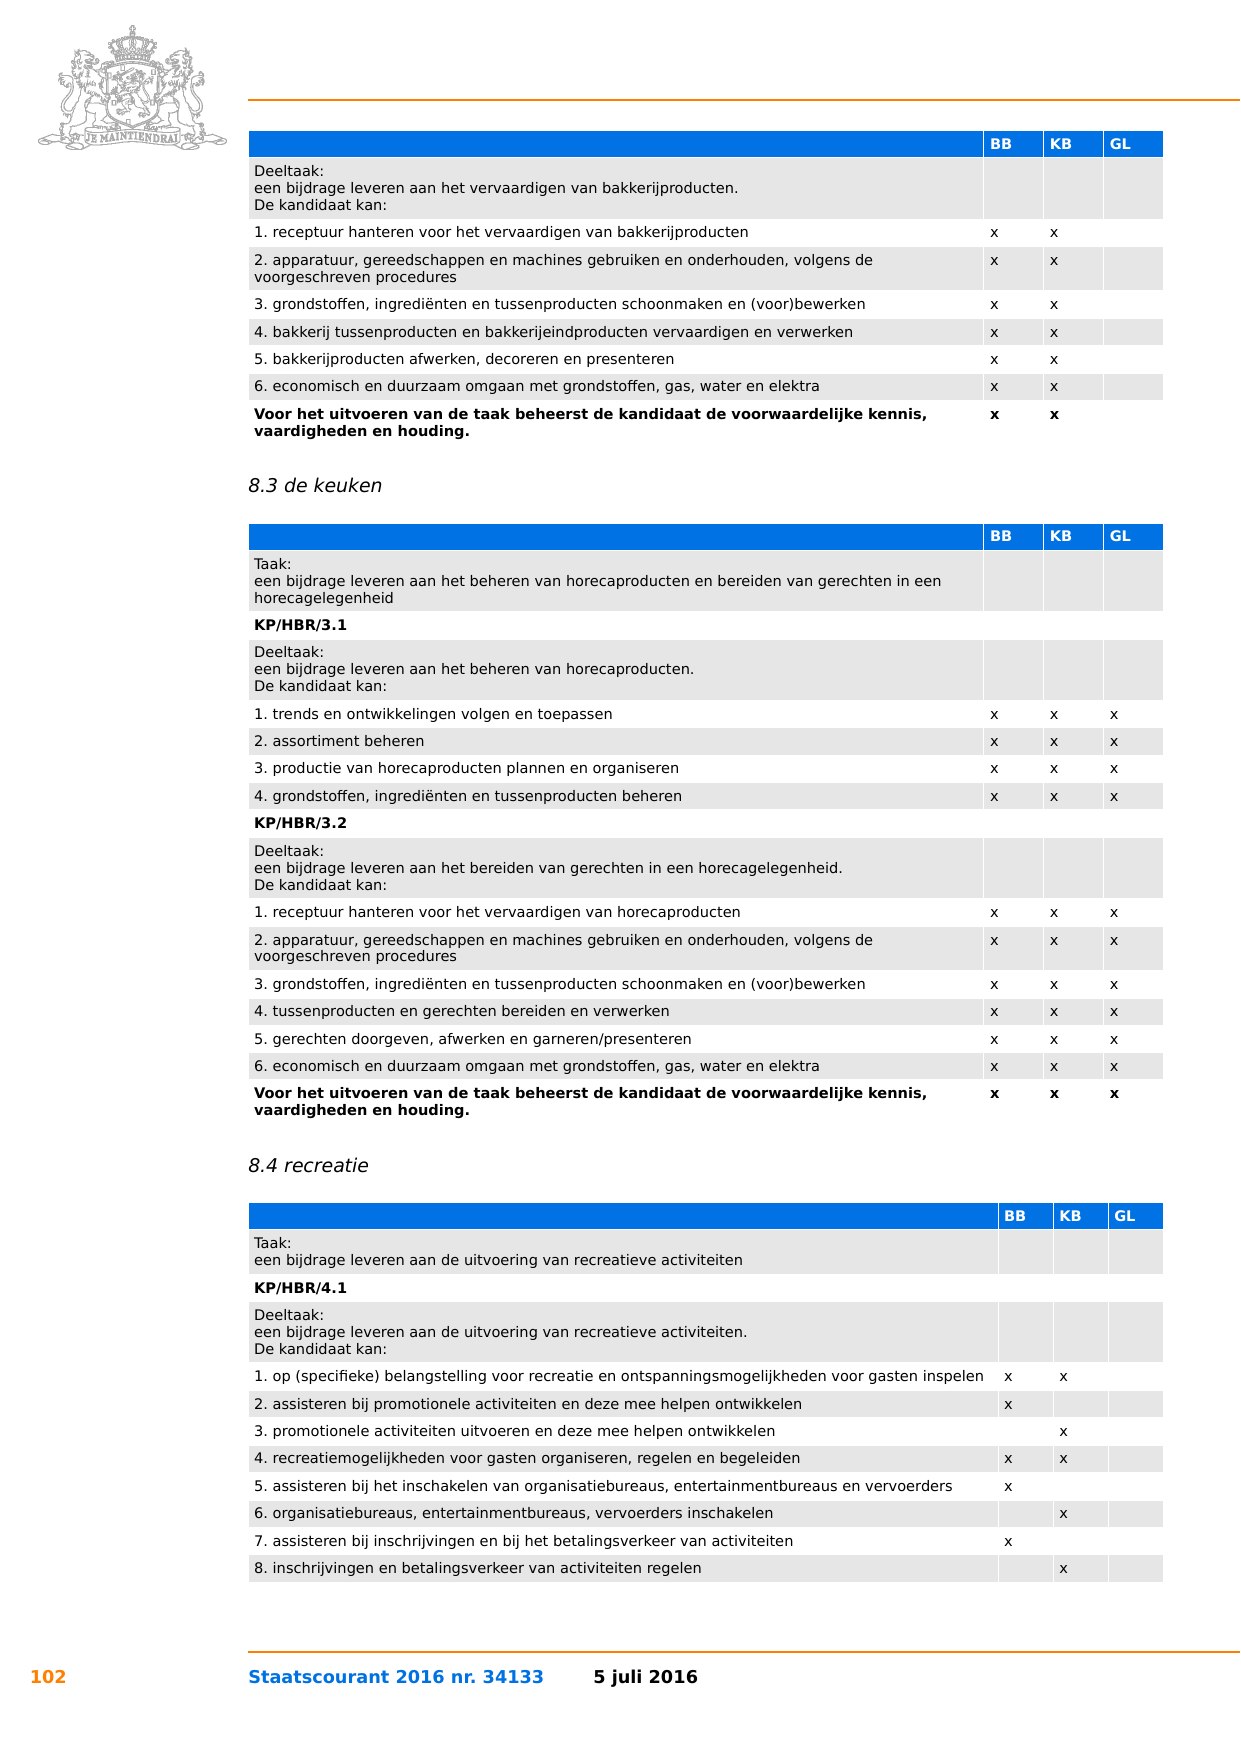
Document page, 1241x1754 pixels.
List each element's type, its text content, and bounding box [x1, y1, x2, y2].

table_cell x [1054, 1555, 1108, 1582]
table_cell 1. receptuur hanteren voor het vervaardigen van horecaproducten [249, 899, 983, 926]
table_cell [1054, 1230, 1108, 1274]
table_cell [1109, 1418, 1163, 1445]
table_cell Taak: een bijdrage leveren aan de uitvoering van recreatieve activiteiten [249, 1230, 998, 1274]
table_cell [984, 838, 1043, 898]
table_cell x [1104, 701, 1163, 727]
table_header [249, 131, 983, 157]
table_cell [999, 1555, 1053, 1582]
table_cell 1. receptuur hanteren voor het vervaardigen van bakkerijproducten [249, 220, 983, 246]
table_cell x [984, 401, 1043, 444]
table_cell x [984, 783, 1043, 809]
table_cell [1104, 291, 1163, 318]
table_cell x [1044, 1053, 1103, 1079]
table_cell [1054, 1275, 1108, 1301]
table_cell 4. bakkerij tussenproducten en bakkerijeindproducten vervaardigen en verwerken [249, 319, 983, 345]
table_cell [1054, 1528, 1108, 1554]
table_cell [1104, 220, 1163, 246]
table_cell [1104, 811, 1163, 837]
table_cell x [984, 1026, 1043, 1052]
table_cell [999, 1501, 1053, 1527]
table_cell [984, 612, 1043, 638]
table_cell [1104, 346, 1163, 373]
table_cell 6. organisatiebureaus, entertainmentbureaus, vervoerders inschakelen [249, 1501, 998, 1527]
table_cell x [984, 374, 1043, 400]
table_cell x [1104, 1053, 1163, 1079]
table_cell x [1044, 291, 1103, 318]
table_cell x [984, 291, 1043, 318]
table_cell 3. promotionele activiteiten uitvoeren en deze mee helpen ontwikkelen [249, 1418, 998, 1445]
table_cell [1044, 612, 1103, 638]
table_cell x [984, 701, 1043, 727]
table_cell 3. productie van horecaproducten plannen en organiseren [249, 756, 983, 782]
table_cell KP/HBR/3.1 [249, 612, 983, 638]
table_cell KP/HBR/4.1 [249, 1275, 998, 1301]
table_cell [1054, 1473, 1108, 1499]
table_cell 3. grondstoffen, ingrediënten en tussenproducten schoonmaken en (voor)bewerken [249, 971, 983, 997]
table_cell 2. apparatuur, gereedschappen en machines gebruiken en onderhouden, volgens de voorgeschreven procedures [249, 247, 983, 290]
table_cell x [1054, 1418, 1108, 1445]
table_cell KP/HBR/3.2 [249, 811, 983, 837]
table_cell 2. assortiment beheren [249, 728, 983, 755]
table_cell 8. inschrijvingen en betalingsverkeer van activiteiten regelen [249, 1555, 998, 1582]
table_cell [1109, 1364, 1163, 1390]
table_cell [1109, 1473, 1163, 1499]
subtitle 8.3 de keuken [248, 475, 1163, 497]
table_cell Voor het uitvoeren van de taak beheerst de kandidaat de voorwaardelijke kennis, vaardigheden en houding. [249, 1081, 983, 1124]
table_cell x [1044, 1026, 1103, 1052]
table_cell x [999, 1446, 1053, 1472]
table_cell x [1044, 220, 1103, 246]
table_cell [984, 640, 1043, 700]
table_cell [1054, 1302, 1108, 1362]
table_cell x [1044, 401, 1103, 444]
table_cell [1109, 1302, 1163, 1362]
table_cell 6. economisch en duurzaam omgaan met grondstoffen, gas, water en elektra [249, 374, 983, 400]
table_cell x [999, 1473, 1053, 1499]
picture [38, 25, 227, 150]
table_cell [1109, 1555, 1163, 1582]
table_cell x [999, 1364, 1053, 1390]
table_cell Deeltaak: een bijdrage leveren aan het beheren van horecaproducten. De kandidaat kan: [249, 640, 983, 700]
table_cell x [1054, 1364, 1108, 1390]
table_header GL [1109, 1203, 1163, 1229]
table_cell [1044, 158, 1103, 219]
table_cell 1. op (specifieke) belangstelling voor recreatie en ontspanningsmogelijkheden voor gasten inspelen [249, 1364, 998, 1390]
table_cell [999, 1275, 1053, 1301]
table_cell 1. trends en ontwikkelingen volgen en toepassen [249, 701, 983, 727]
table_cell [1104, 374, 1163, 400]
table_cell x [984, 319, 1043, 345]
table_cell [999, 1302, 1053, 1362]
table_cell x [999, 1528, 1053, 1554]
table_cell 3. grondstoffen, ingrediënten en tussenproducten schoonmaken en (voor)bewerken [249, 291, 983, 318]
table_cell [1104, 838, 1163, 898]
table_cell [1104, 612, 1163, 638]
table_cell [1054, 1391, 1108, 1417]
table_cell 4. recreatiemogelijkheden voor gasten organiseren, regelen en begeleiden [249, 1446, 998, 1472]
table_cell [1044, 811, 1103, 837]
table_cell x [984, 1081, 1043, 1124]
table_cell [1104, 551, 1163, 611]
table_cell [999, 1230, 1053, 1274]
table_cell 5. gerechten doorgeven, afwerken en garneren/presenteren [249, 1026, 983, 1052]
table_cell x [984, 927, 1043, 970]
table_cell x [1044, 1081, 1103, 1124]
table_cell [1109, 1275, 1163, 1301]
table_cell x [999, 1391, 1053, 1417]
table_cell x [984, 728, 1043, 755]
table_cell x [1104, 999, 1163, 1025]
table_cell x [1044, 374, 1103, 400]
table_cell [1104, 247, 1163, 290]
table_cell [1109, 1230, 1163, 1274]
table_cell [1104, 158, 1163, 219]
table_cell x [1044, 899, 1103, 926]
table_cell x [1104, 1026, 1163, 1052]
table_cell x [1044, 247, 1103, 290]
table_cell x [984, 999, 1043, 1025]
table_cell x [984, 220, 1043, 246]
table_cell x [1044, 346, 1103, 373]
table_header BB [984, 524, 1043, 550]
table_cell Deeltaak: een bijdrage leveren aan de uitvoering van recreatieve activiteiten. De kandidaat kan: [249, 1302, 998, 1362]
table_cell x [984, 971, 1043, 997]
table_header KB [1054, 1203, 1108, 1229]
table_cell [1109, 1528, 1163, 1554]
table_cell x [1104, 899, 1163, 926]
table_cell x [984, 899, 1043, 926]
table_cell x [1104, 971, 1163, 997]
table_header GL [1104, 131, 1163, 157]
table_cell 2. assisteren bij promotionele activiteiten en deze mee helpen ontwikkelen [249, 1391, 998, 1417]
table_cell [1044, 640, 1103, 700]
table_cell [1109, 1391, 1163, 1417]
table_cell 7. assisteren bij inschrijvingen en bij het betalingsverkeer van activiteiten [249, 1528, 998, 1554]
table_cell x [1104, 927, 1163, 970]
table_cell x [984, 1053, 1043, 1079]
table_cell Deeltaak: een bijdrage leveren aan het vervaardigen van bakkerijproducten. De kandidaat kan: [249, 158, 983, 219]
table_cell [984, 158, 1043, 219]
table_cell x [1044, 728, 1103, 755]
table_cell 2. apparatuur, gereedschappen en machines gebruiken en onderhouden, volgens de voorgeschreven procedures [249, 927, 983, 970]
table_cell [1104, 319, 1163, 345]
table_cell [1109, 1446, 1163, 1472]
table_cell x [1044, 999, 1103, 1025]
table_header [249, 524, 983, 550]
table_cell [1104, 640, 1163, 700]
table_cell [1044, 551, 1103, 611]
table_cell [999, 1418, 1053, 1445]
table_header GL [1104, 524, 1163, 550]
table_header KB [1044, 524, 1103, 550]
table_cell [1104, 401, 1163, 444]
table_cell x [1054, 1501, 1108, 1527]
table_cell x [1104, 1081, 1163, 1124]
table_cell 4. grondstoffen, ingrediënten en tussenproducten beheren [249, 783, 983, 809]
table_cell x [1044, 319, 1103, 345]
table_cell x [984, 346, 1043, 373]
table_cell [1109, 1501, 1163, 1527]
table_cell x [1044, 783, 1103, 809]
table_cell [984, 811, 1043, 837]
table_cell x [1044, 927, 1103, 970]
table_cell 5. assisteren bij het inschakelen van organisatiebureaus, entertainmentbureaus en vervoerders [249, 1473, 998, 1499]
table_header KB [1044, 131, 1103, 157]
table_cell x [1054, 1446, 1108, 1472]
table_cell x [1044, 756, 1103, 782]
table_cell 4. tussenproducten en gerechten bereiden en verwerken [249, 999, 983, 1025]
table_cell x [984, 247, 1043, 290]
subtitle 8.4 recreatie [248, 1155, 1163, 1177]
table_cell x [984, 756, 1043, 782]
table_cell x [1104, 728, 1163, 755]
table_cell x [1104, 756, 1163, 782]
table_cell Voor het uitvoeren van de taak beheerst de kandidaat de voorwaardelijke kennis, vaardigheden en houding. [249, 401, 983, 444]
table_cell [1044, 838, 1103, 898]
table_cell x [1104, 783, 1163, 809]
table_cell Deeltaak: een bijdrage leveren aan het bereiden van gerechten in een horecagelegenheid. De kandidaat kan: [249, 838, 983, 898]
table_header BB [984, 131, 1043, 157]
table_cell 6. economisch en duurzaam omgaan met grondstoffen, gas, water en elektra [249, 1053, 983, 1079]
table_cell 5. bakkerijproducten afwerken, decoreren en presenteren [249, 346, 983, 373]
table_cell [984, 551, 1043, 611]
table_header [249, 1203, 998, 1229]
table_header BB [999, 1203, 1053, 1229]
table_cell Taak: een bijdrage leveren aan het beheren van horecaproducten en bereiden van gerechten in een horecagelegenheid [249, 551, 983, 611]
table_cell x [1044, 971, 1103, 997]
table_cell x [1044, 701, 1103, 727]
